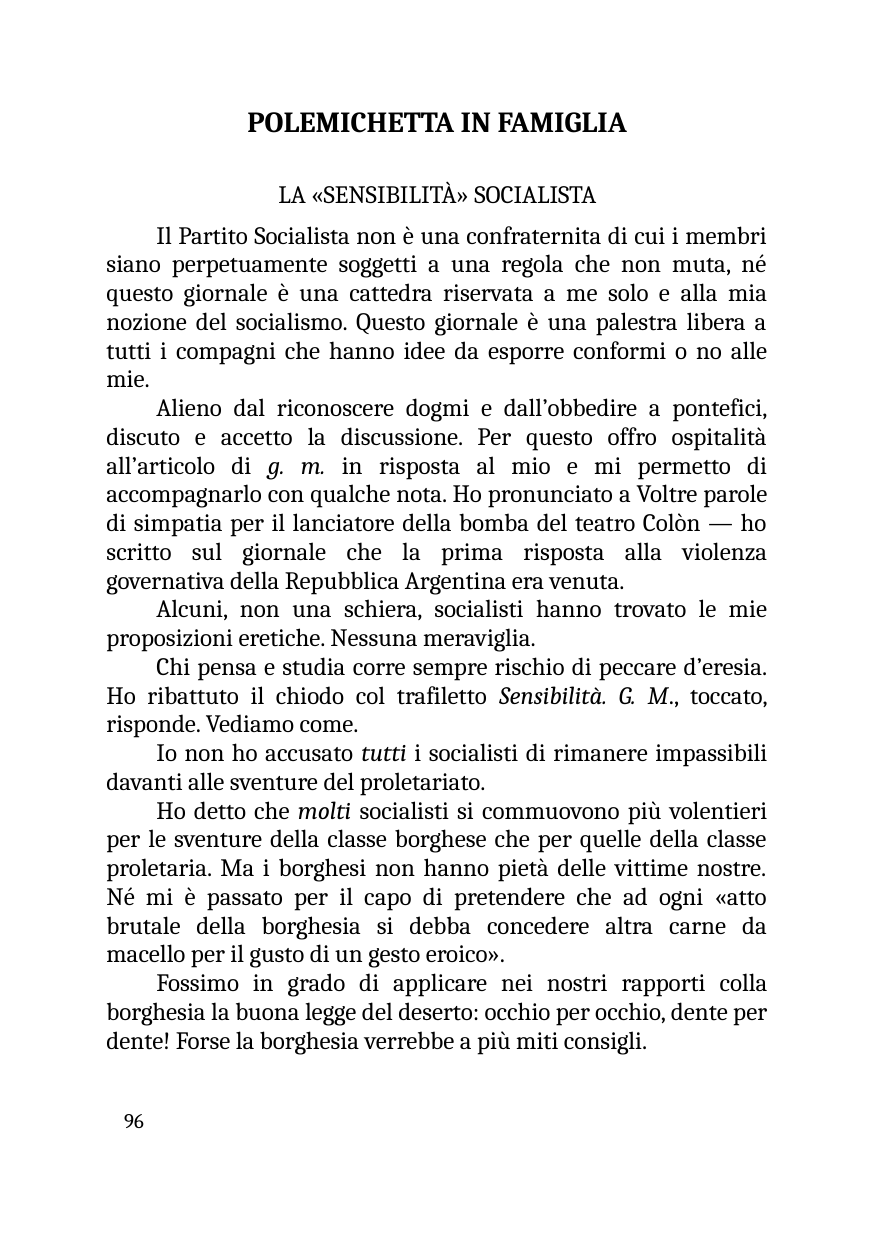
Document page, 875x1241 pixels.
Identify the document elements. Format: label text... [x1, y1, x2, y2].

text Chi pensa e studia corre sempre rischio di peccare d’eresia. Ho ribattuto il chiodo col trafiletto Sensibilità. G. M., toccato, risponde. Vediamo come. [106, 653, 768, 739]
text Ho detto che molti socialisti si commuovono più volentieri per le sventure della classe borghese che per quelle della classe proletaria. Ma i borghesi non hanno pietà delle vittime nostre. Né mi è passato per il capo di pretendere che ad ogni «atto brutale della borghesia si debba concedere altra carne da macello per il gusto di un gesto eroico». [106, 797, 768, 969]
text Io non ho accusato tutti i socialisti di rimanere impassibili davanti alle sventure del proletariato. [106, 739, 768, 797]
text Il Partito Socialista non è una confraternita di cui i membri siano perpetuamente soggetti a una regola che non muta, né questo giornale è una cattedra riservata a me solo e alla mia nozione del socialismo. Questo giornale è una palestra libera a tutti i compagni che hanno idee da esporre conformi o no alle mie. [106, 222, 768, 394]
text Fossimo in grado di applicare nei nostri rapporti colla borghesia la buona legge del deserto: occhio per occhio, dente per dente! Forse la borghesia verrebbe a più miti consigli. [106, 969, 768, 1055]
text Alieno dal riconoscere dogmi e dall’obbedire a pontefici, discuto e accetto la discussione. Per questo offro ospitalità all’articolo di g. m. in risposta al mio e mi permetto di accompagnarlo con qualche nota. Ho pronunciato a Voltre parole di simpatia per il lanciatore della bomba del teatro Colòn — ho scritto sul giornale che la prima risposta alla violenza governativa della Repubblica Argentina era venuta. [106, 394, 768, 595]
subtitle POLEMICHETTA IN FAMIGLIA [106, 106, 768, 140]
subtitle LA «SENSIBILITÀ» SOCIALISTA [106, 181, 768, 210]
text Alcuni, non una schiera, socialisti hanno trovato le mie proposizioni eretiche. Nessuna meraviglia. [106, 595, 768, 653]
